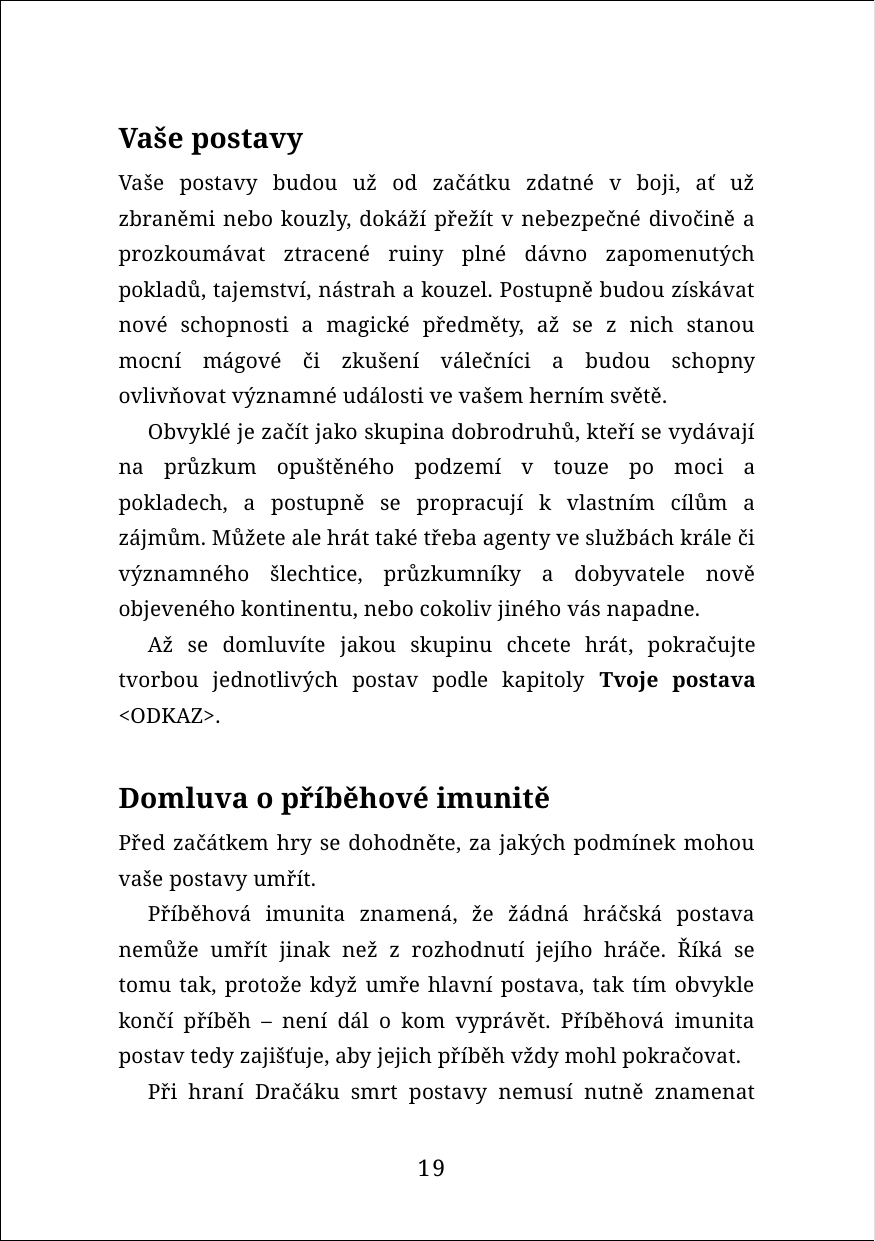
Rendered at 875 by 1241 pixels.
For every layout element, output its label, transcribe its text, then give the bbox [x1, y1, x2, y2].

text Vaše postavy budou už od začátku zdatné v boji, ať už zbraněmi nebo kouzly, dokáží přežít v nebezpečné divočině a prozkoumávat ztracené ruiny plné dávno zapomenutých pokladů, tajemství, nástrah a kouzel. Postupně budou získávat nové schopnosti a magické předměty, až se z nich stanou mocní mágové či zkušení válečníci a budou schopny ovlivňovat významné události ve vašem herním světě. Obvyklé je začít jako skupina dobrodruhů, kteří se vydávají na průzkum opuštěného podzemí v touze po moci a pokladech, a postupně se propracují k vlastním cílům a zájmům. Můžete ale hrát také třeba agenty ve službách krále či významného šlechtice, průzkumníky a dobyvatele nově objeveného kontinentu, nebo cokoliv jiného vás napadne. Až se domluvíte jakou skupinu chcete hrát, pokračujte tvorbou jednotlivých postav podle kapitoly Tvoje postava <ODKAZ>. [118, 168, 756, 729]
subtitle Vaše postavy [118, 118, 756, 157]
text Před začátkem hry se dohodněte, za jakých podmínek mohou vaše postavy umřít. Příběhová imunita znamená, že žádná hráčská postava nemůže umřít jinak než z rozhodnutí jejího hráče. Říká se tomu tak, protože když umře hlavní postava, tak tím obvykle končí příběh – není dál o kom vyprávět. Příběhová imunita postav tedy zajišťuje, aby jejich příběh vždy mohl pokračovat. Při hraní Dračáku smrt postavy nemusí nutně znamenat [118, 828, 756, 1105]
subtitle Domluva o příběhové imunitě [118, 778, 756, 816]
